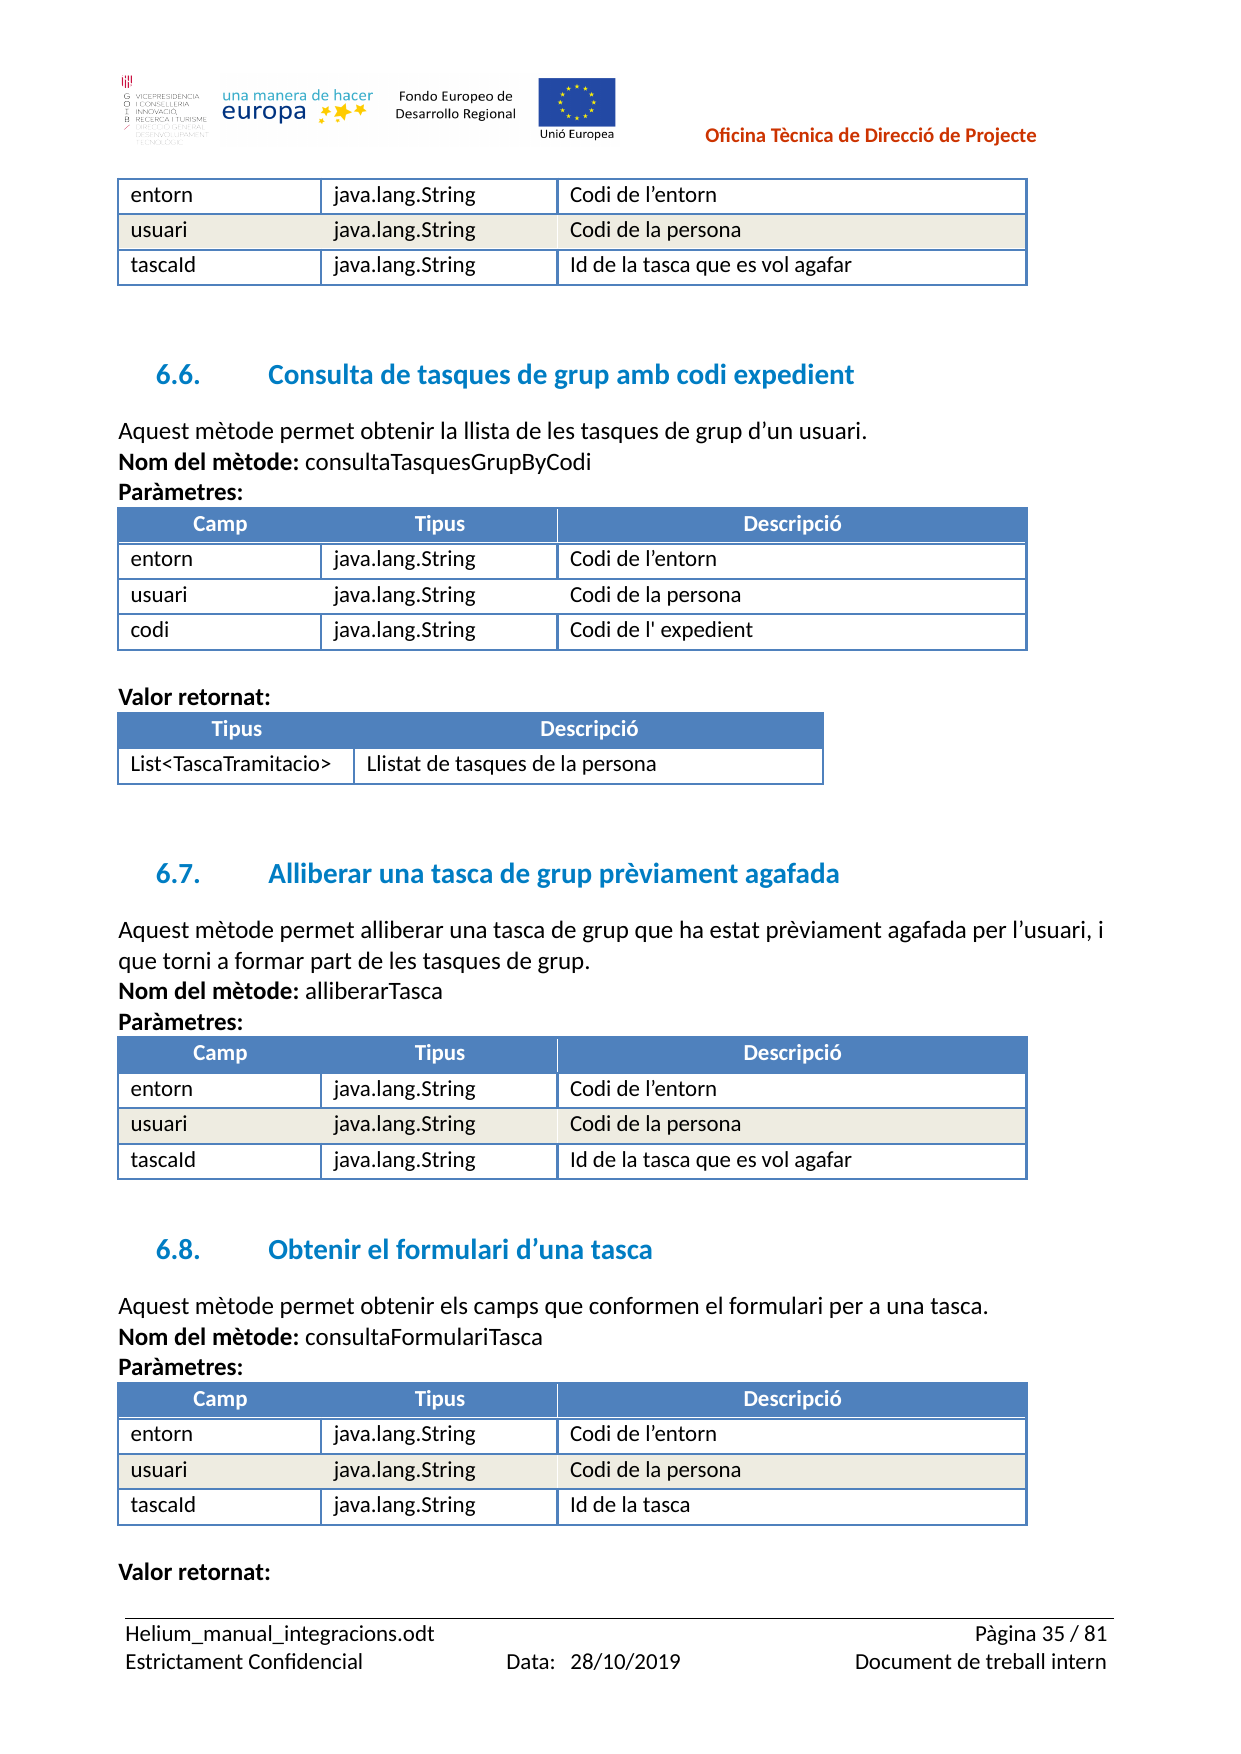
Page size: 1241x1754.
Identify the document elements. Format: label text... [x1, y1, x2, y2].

table_cell entorn [119, 1074, 320, 1107]
table_cell Codi de la persona [558, 215, 1025, 248]
table_header Tipus [321, 1039, 557, 1072]
table_cell codi [119, 615, 320, 649]
table_header Descripció [354, 714, 822, 747]
table_cell Id de la tasca [559, 1490, 1025, 1524]
subtitle Consulta de tasques de grup amb codi expedient [156, 356, 1122, 392]
text Nom del mètode: alliberarTasca Paràmetres: [118, 975, 1122, 1036]
text Aquest mètode permet alliberar una tasca de grup que ha estat prèviament agafada per l’usuari, i que torni a formar part de les tasques de grup. [118, 914, 1122, 975]
table_cell java.lang.String [322, 180, 556, 213]
table_header Camp [119, 1384, 321, 1417]
table_cell tascaId [119, 1145, 320, 1178]
table_cell java.lang.String [322, 1074, 556, 1107]
table_cell Id de la tasca que es vol agafar [559, 251, 1025, 284]
text Aquest mètode permet obtenir la llista de les tasques de grup d’un usuari. [118, 416, 1122, 446]
table_header Descripció [558, 1384, 1025, 1417]
table_header Camp [119, 509, 321, 542]
table_header Descripció [558, 1039, 1025, 1072]
table_cell java.lang.String [321, 1109, 557, 1143]
table_cell java.lang.String [322, 251, 556, 284]
table_cell tascaId [119, 251, 320, 284]
table_cell java.lang.String [322, 545, 556, 578]
table_cell Codi de l’entorn [559, 1420, 1025, 1453]
table_cell tascaId [119, 1490, 320, 1524]
table_cell java.lang.String [321, 215, 557, 248]
table_cell usuari [119, 580, 321, 613]
subtitle Obtenir el formulari d’una tasca [156, 1231, 1122, 1267]
table_cell java.lang.String [321, 1455, 557, 1488]
table_cell entorn [119, 1420, 320, 1453]
text Nom del mètode: consultaTasquesGrupByCodi [118, 446, 1122, 477]
table_cell Codi de l’entorn [559, 180, 1025, 213]
table_cell Id de la tasca que es vol agafar [559, 1145, 1025, 1178]
picture [219, 73, 621, 147]
table_cell Codi de l' expedient [559, 615, 1025, 649]
table_cell Llistat de tasques de la persona [355, 749, 822, 783]
table_cell java.lang.String [322, 1420, 556, 1453]
table_cell Codi de l’entorn [559, 545, 1025, 578]
table_cell Codi de la persona [558, 1455, 1025, 1488]
text Valor retornat: [118, 681, 1122, 712]
text Paràmetres: [118, 477, 1122, 507]
table_cell Codi de la persona [558, 580, 1025, 613]
table_cell entorn [119, 180, 320, 213]
text Aquest mètode permet obtenir els camps que conformen el formulari per a una tasca. [118, 1291, 1122, 1321]
table_header Tipus [119, 714, 354, 747]
table_cell usuari [119, 1455, 321, 1488]
table_cell usuari [119, 215, 321, 248]
table_cell java.lang.String [321, 580, 557, 613]
table_header Tipus [321, 509, 557, 542]
table_cell Codi de la persona [558, 1109, 1025, 1143]
table_cell java.lang.String [322, 1145, 556, 1178]
table_cell Codi de l’entorn [559, 1074, 1025, 1107]
text Nom del mètode: consultaFormulariTasca Paràmetres: [118, 1321, 1122, 1382]
text Valor retornat: [118, 1556, 1122, 1587]
table_cell entorn [119, 545, 320, 578]
table_cell usuari [119, 1109, 321, 1143]
picture [118, 73, 213, 147]
table_header Tipus [321, 1384, 557, 1417]
subtitle Alliberar una tasca de grup prèviament agafada [156, 855, 1122, 891]
table_cell java.lang.String [322, 1490, 556, 1524]
table_cell List<TascaTramitacio> [119, 749, 353, 783]
table_cell java.lang.String [322, 615, 556, 649]
table_header Descripció [558, 509, 1025, 542]
table_header Camp [119, 1039, 321, 1072]
